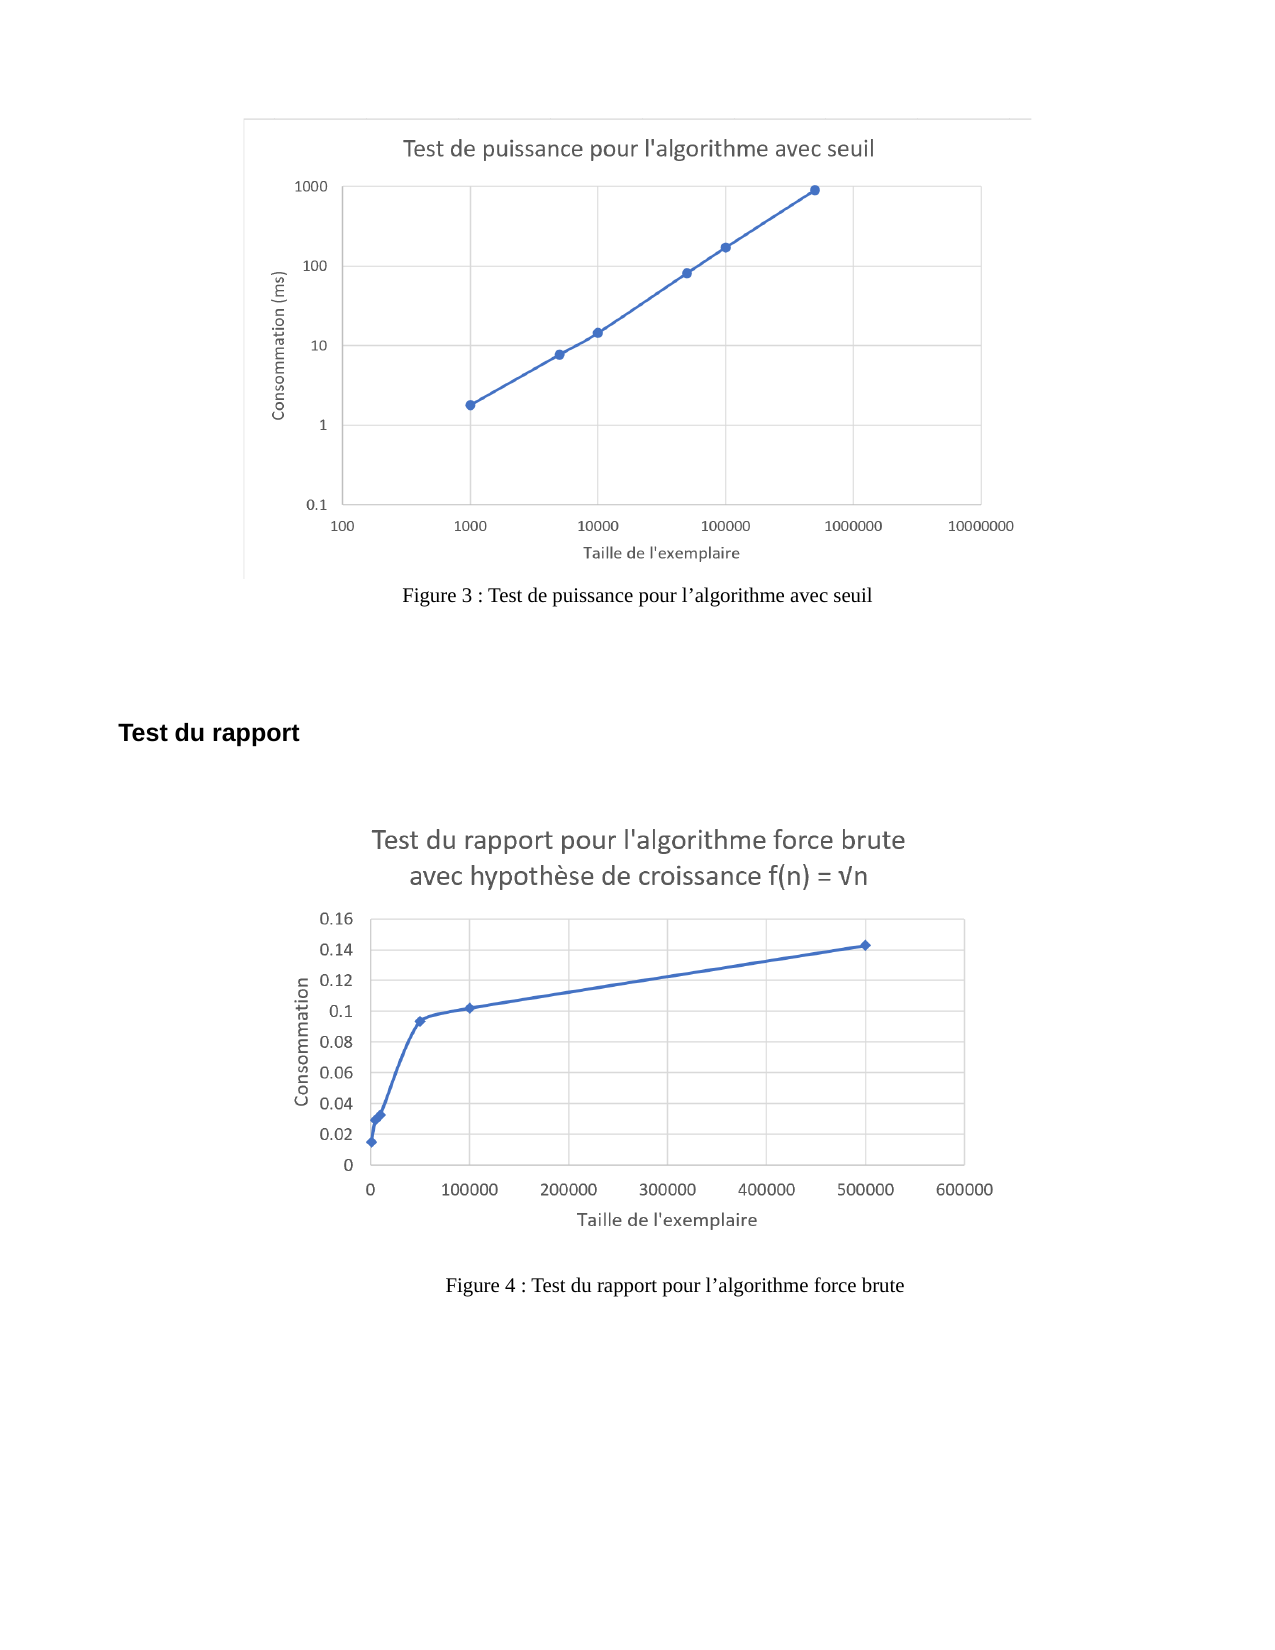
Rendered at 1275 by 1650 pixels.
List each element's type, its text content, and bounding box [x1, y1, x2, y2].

subtitle Test du rapport [118, 718, 1157, 747]
text Figure 3 : Test de puissance pour l’algorithme avec seuil [118, 118, 1157, 607]
text Figure 4 : Test du rapport pour l’algorithme force brute [118, 1273, 1157, 1297]
